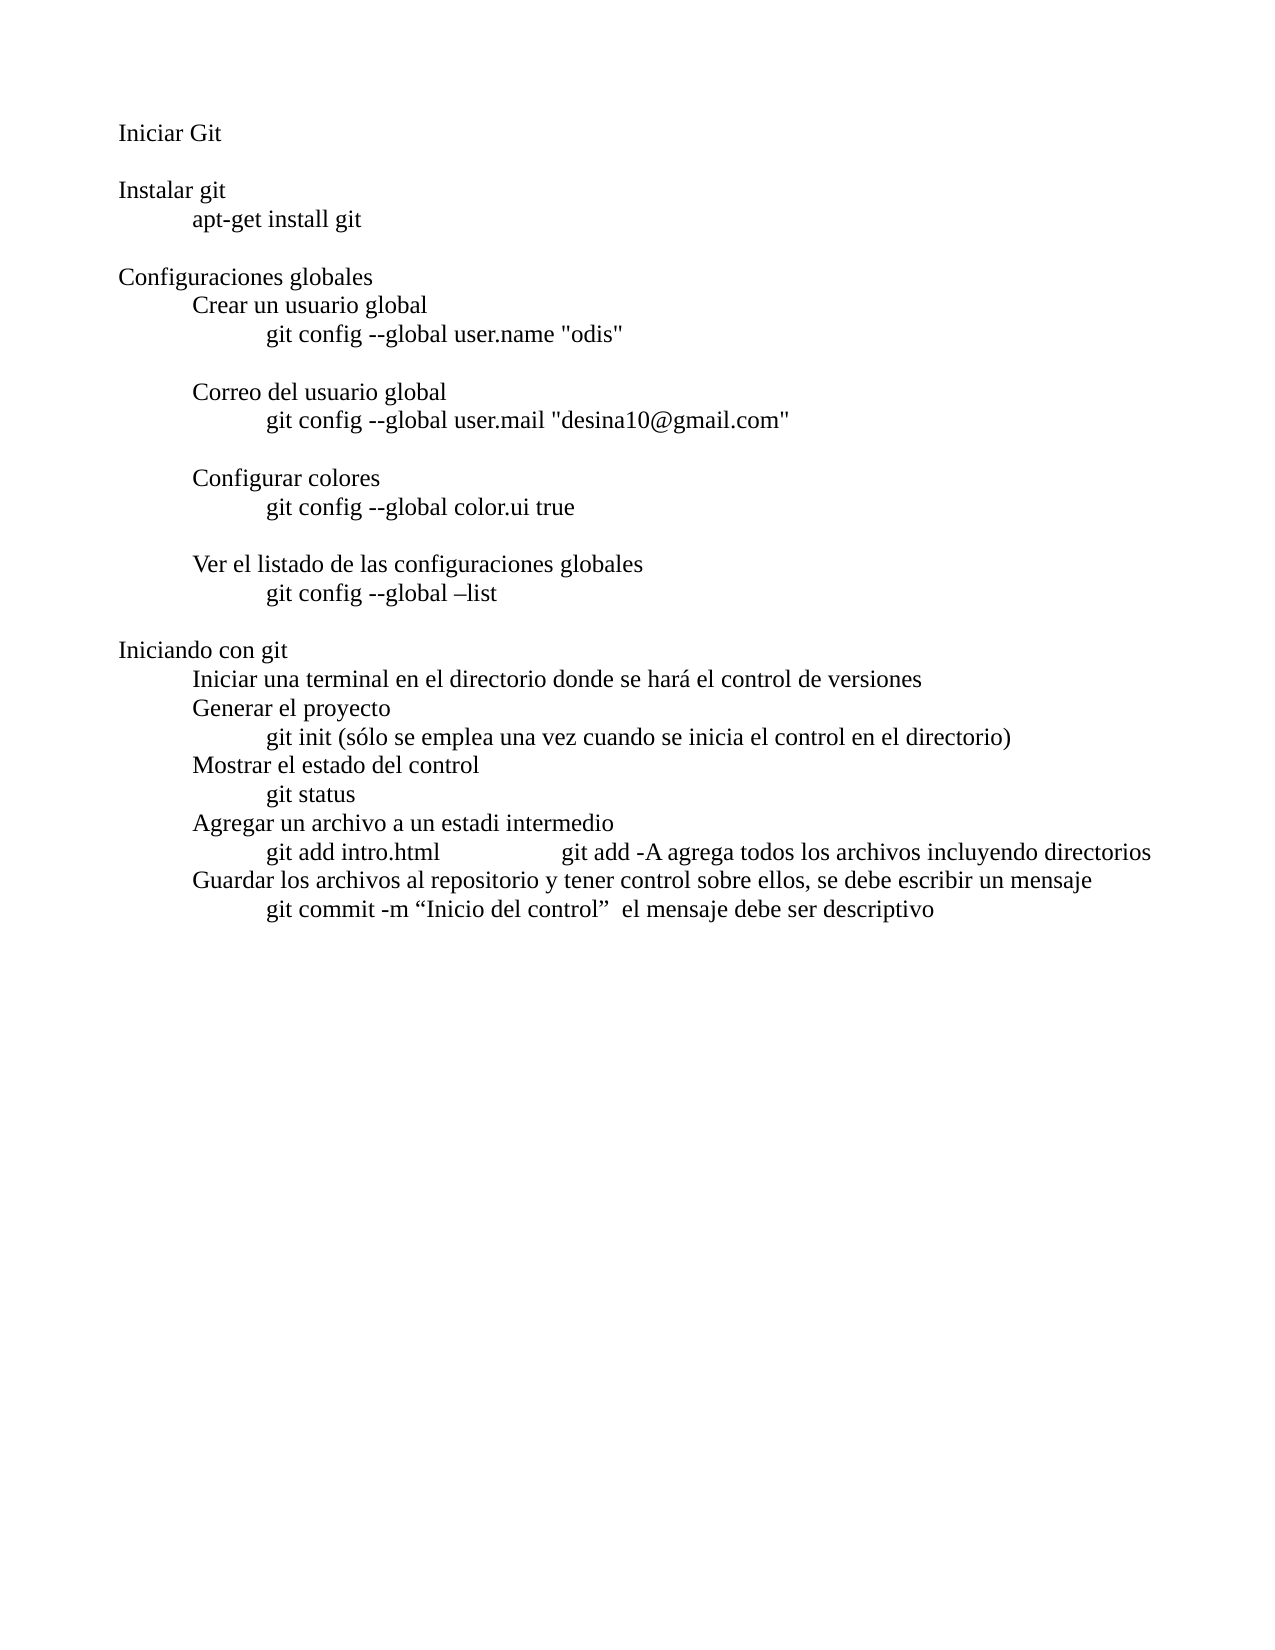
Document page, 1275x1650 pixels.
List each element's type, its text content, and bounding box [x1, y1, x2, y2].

text Correo del usuario global [118, 377, 1157, 406]
text Iniciando con git [118, 636, 1157, 664]
text git init (sólo se emplea una vez cuando se inicia el control en el directorio) [118, 722, 1157, 751]
text Ver el listado de las configuraciones globales [118, 549, 1157, 578]
text git add intro.html git add -A agrega todos los archivos incluyendo directorios [118, 837, 1157, 866]
text git config --global color.ui true [118, 492, 1157, 521]
text Instalar git [118, 176, 1157, 204]
text Guardar los archivos al repositorio y tener control sobre ellos, se debe escribir un mensaje [118, 866, 1157, 894]
text Generar el proyecto [118, 693, 1157, 722]
text git commit -m “Inicio del control” el mensaje debe ser descriptivo [118, 894, 1157, 923]
text git config --global user.mail "desina10@gmail.com" [118, 406, 1157, 434]
text Iniciar una terminal en el directorio donde se hará el control de versiones [118, 664, 1157, 693]
text git config --global user.name "odis" [118, 319, 1157, 348]
text Iniciar Git [118, 118, 1157, 147]
text git status [118, 779, 1157, 808]
text Configurar colores [118, 463, 1157, 492]
text Mostrar el estado del control [118, 751, 1157, 779]
text git config --global –list [118, 578, 1157, 607]
text apt-get install git [118, 204, 1157, 233]
text Crear un usuario global [118, 291, 1157, 319]
text Configuraciones globales [118, 262, 1157, 291]
text Agregar un archivo a un estadi intermedio [118, 808, 1157, 837]
